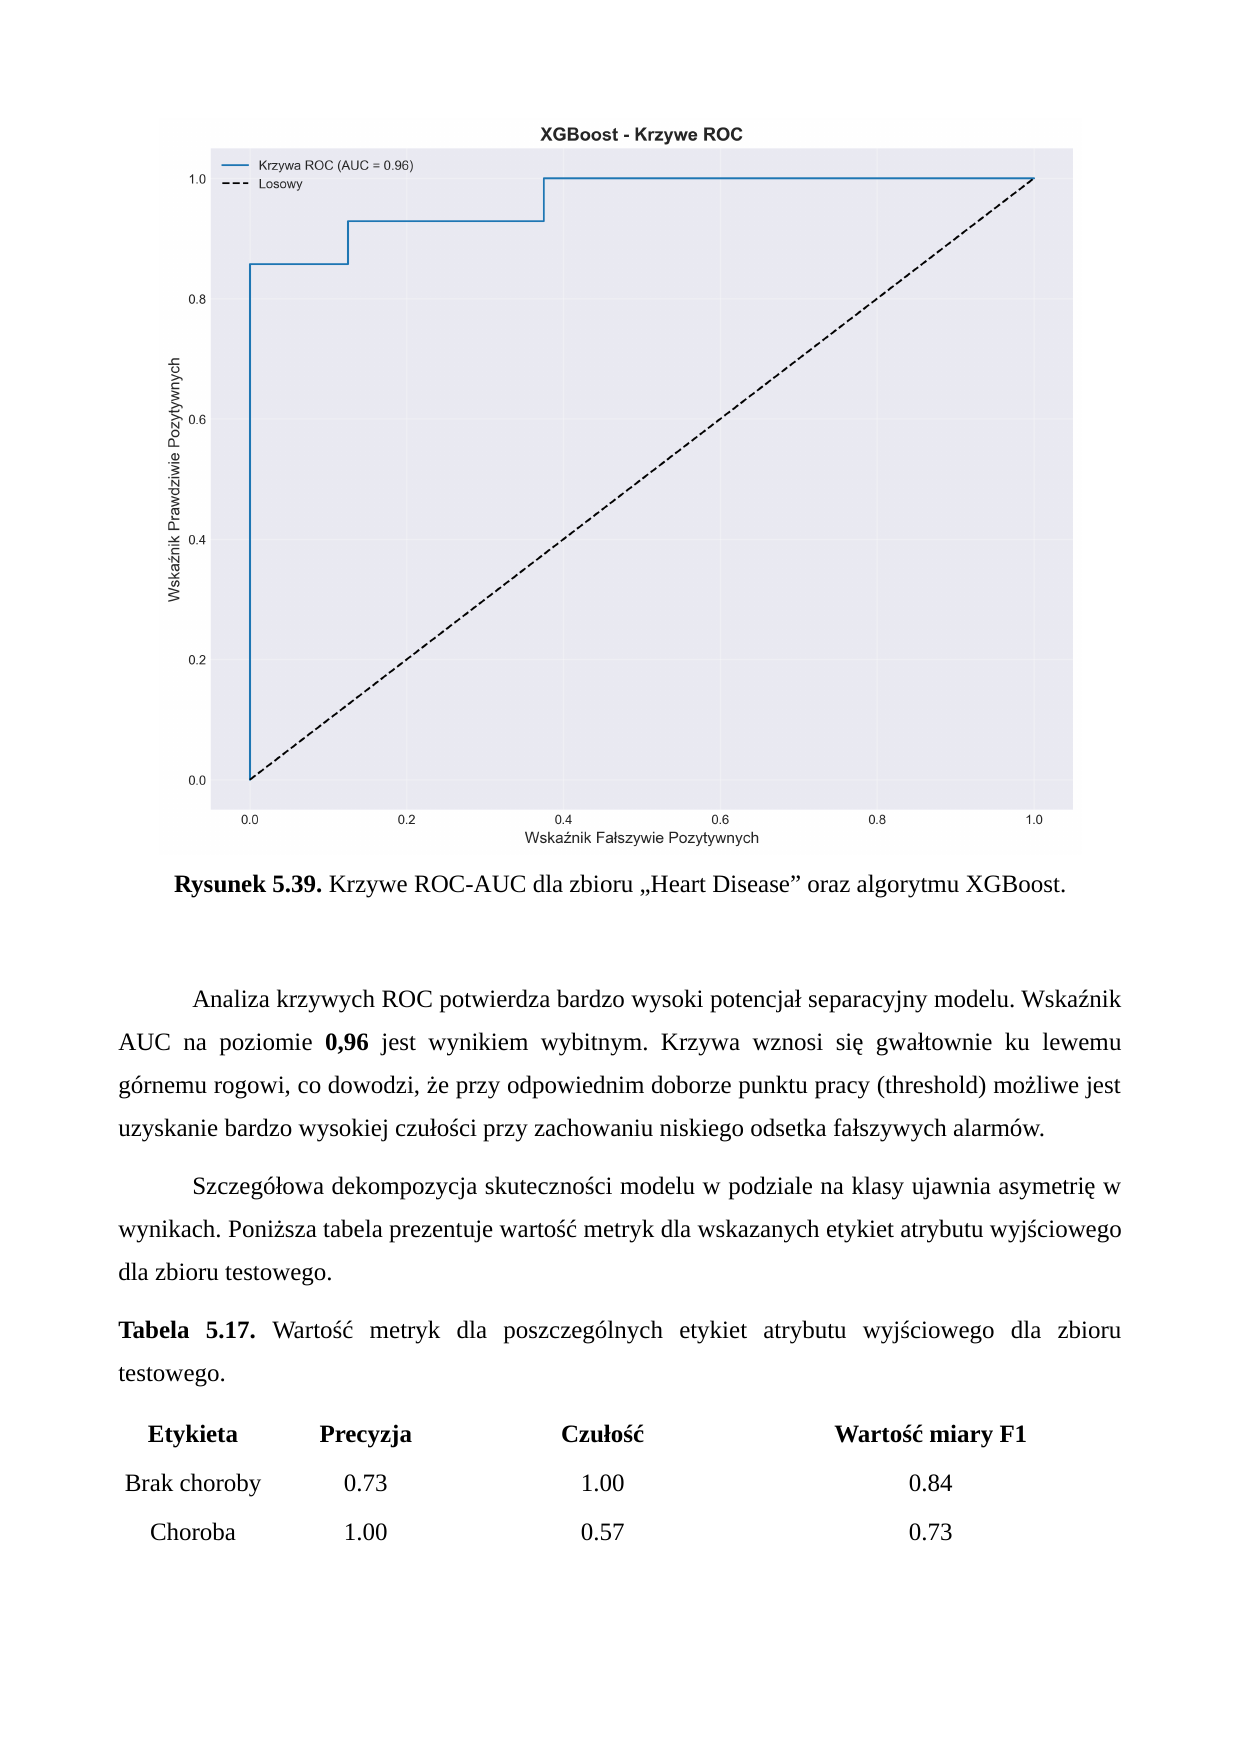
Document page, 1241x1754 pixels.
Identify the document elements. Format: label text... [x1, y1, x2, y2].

table_cell 0.73 [742, 1514, 1119, 1562]
table_header Wartość miary F1 [742, 1416, 1119, 1465]
text Analiza krzywych ROC potwierdza bardzo wysoki potencjał separacyjny modelu. Wskaźnik AUC na poziomie 0,96 jest wynikiem wybitnym. Krzywa wznosi się gwałtownie ku lewemu górnemu rogowi, co dowodzi, że przy odpowiednim doborze punktu pracy (threshold) możliwe jest uzyskanie bardzo wysokiej czułości przy zachowaniu niskiego odsetka fałszywych alarmów. [118, 984, 1122, 1142]
table_header Etykieta [118, 1416, 268, 1465]
table_cell 1.00 [463, 1465, 742, 1514]
table_cell 0.84 [742, 1465, 1119, 1514]
table_cell 0.73 [268, 1465, 463, 1514]
text Szczegółowa dekompozycja skuteczności modelu w podziale na klasy ujawnia asymetrię w wynikach. Poniższa tabela prezentuje wartość metryk dla wskazanych etykiet atrybutu wyjściowego dla zbioru testowego. [118, 1171, 1122, 1286]
text Rysunek 5.39. Krzywe ROC-AUC dla zbioru „Heart Disease” oraz algorytmu XGBoost. [118, 855, 1122, 897]
table_header Czułość [463, 1416, 742, 1465]
table_cell 0.57 [463, 1514, 742, 1562]
picture [159, 118, 1082, 855]
table_header Precyzja [268, 1416, 463, 1465]
table_cell Brak choroby [118, 1465, 268, 1514]
table_cell 1.00 [268, 1514, 463, 1562]
table_cell Choroba [118, 1514, 268, 1562]
text Tabela 5.17. Wartość metryk dla poszczególnych etykiet atrybutu wyjściowego dla zbioru testowego. [118, 1315, 1122, 1387]
